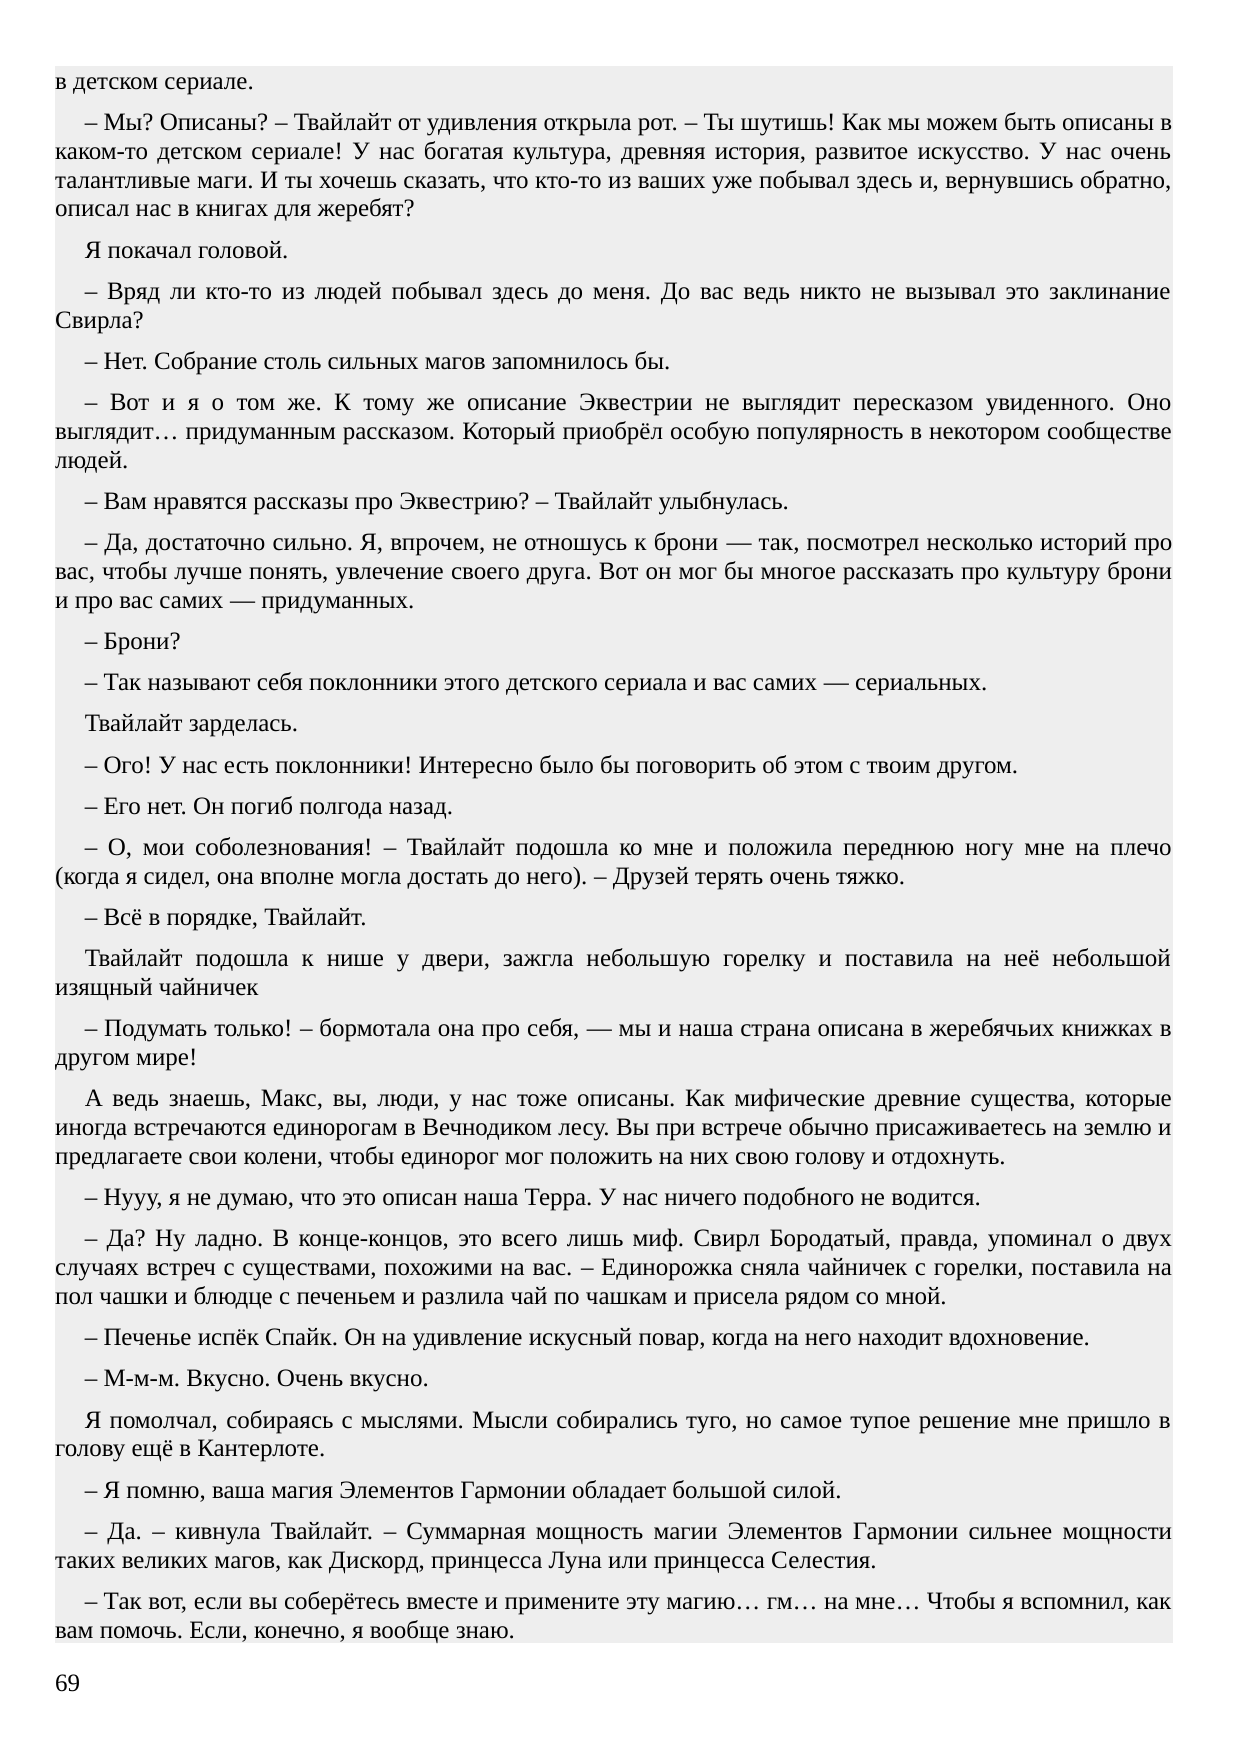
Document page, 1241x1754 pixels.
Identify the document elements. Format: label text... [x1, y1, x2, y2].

text – Нууу, я не думаю, что это описан наша Терра. У нас ничего подобного не водится. [55, 1182, 1173, 1211]
text – Я помню, ваша магия Элементов Гармонии обладает большой силой. [55, 1475, 1173, 1503]
text А ведь знаешь, Макс, вы, люди, у нас тоже описаны. Как мифические древние существа, которые иногда встречаются единорогам в Вечнодиком лесу. Вы при встрече обычно присаживаетесь на землю и предлагаете свои колени, чтобы единорог мог положить на них свою голову и отдохнуть. [55, 1083, 1173, 1170]
text – Подумать только! – бормотала она про себя, — мы и наша страна описана в жеребячьих книжках в другом мире! [55, 1013, 1173, 1071]
text – Всё в порядке, Твайлайт. [55, 902, 1173, 931]
text – Печенье испёк Спайк. Он на удивление искусный повар, когда на него находит вдохновение. [55, 1322, 1173, 1351]
text – Да? Ну ладно. В конце-концов, это всего лишь миф. Свирл Бородатый, правда, упоминал о двух случаях встреч с существами, похожими на вас. – Единорожка сняла чайничек с горелки, поставила на пол чашки и блюдце с печеньем и разлила чай по чашкам и присела рядом со мной. [55, 1223, 1173, 1310]
text Твайлайт подошла к нише у двери, зажгла небольшую горелку и поставила на неё небольшой изящный чайничек [55, 943, 1173, 1001]
text Я помолчал, собираясь с мыслями. Мысли собирались туго, но самое тупое решение мне пришло в голову ещё в Кантерлоте. [55, 1405, 1173, 1462]
text – Нет. Собрание столь сильных магов запомнилось бы. [55, 346, 1173, 375]
text в детском сериале. [55, 66, 1173, 95]
text – О, мои соболезнования! – Твайлайт подошла ко мне и положила переднюю ногу мне на плечо (когда я сидел, она вполне могла достать до него). – Друзей терять очень тяжко. [55, 832, 1173, 890]
text – Так вот, если вы соберётесь вместе и примените эту магию… гм… на мне… Чтобы я вспомнил, как вам помочь. Если, конечно, я вообще знаю. [55, 1586, 1173, 1643]
text – Вам нравятся рассказы про Эквестрию? – Твайлайт улыбнулась. [55, 486, 1173, 515]
text – Вряд ли кто-то из людей побывал здесь до меня. До вас ведь никто не вызывал это заклинание Свирла? [55, 276, 1173, 333]
text – Ого! У нас есть поклонники! Интересно было бы поговорить об этом с твоим другом. [55, 750, 1173, 778]
text – Вот и я о том же. К тому же описание Эквестрии не выглядит пересказом увиденного. Оно выглядит… придуманным рассказом. Который приобрёл особую популярность в некотором сообществе людей. [55, 387, 1173, 473]
text Я покачал головой. [55, 235, 1173, 263]
text – Мы? Описаны? – Твайлайт от удивления открыла рот. – Ты шутишь! Как мы можем быть описаны в каком-то детском сериале! У нас богатая культура, древняя история, развитое искусство. У нас очень талантливые маги. И ты хочешь сказать, что кто-то из ваших уже побывал здесь и, вернувшись обратно, описал нас в книгах для жеребят? [55, 107, 1173, 222]
text – Да, достаточно сильно. Я, впрочем, не отношусь к брони — так, посмотрел несколько историй про вас, чтобы лучше понять, увлечение своего друга. Вот он мог бы многое рассказать про культуру брони и про вас самих — придуманных. [55, 527, 1173, 613]
text Твайлайт зарделась. [55, 708, 1173, 737]
text – Его нет. Он погиб полгода назад. [55, 791, 1173, 820]
text – Так называют себя поклонники этого детского сериала и вас самих — сериальных. [55, 667, 1173, 696]
text – Брони? [55, 626, 1173, 655]
text – Да. – кивнула Твайлайт. – Суммарная мощность магии Элементов Гармонии сильнее мощности таких великих магов, как Дискорд, принцесса Луна или принцесса Селестия. [55, 1516, 1173, 1573]
text – М-м-м. Вкусно. Очень вкусно. [55, 1363, 1173, 1392]
